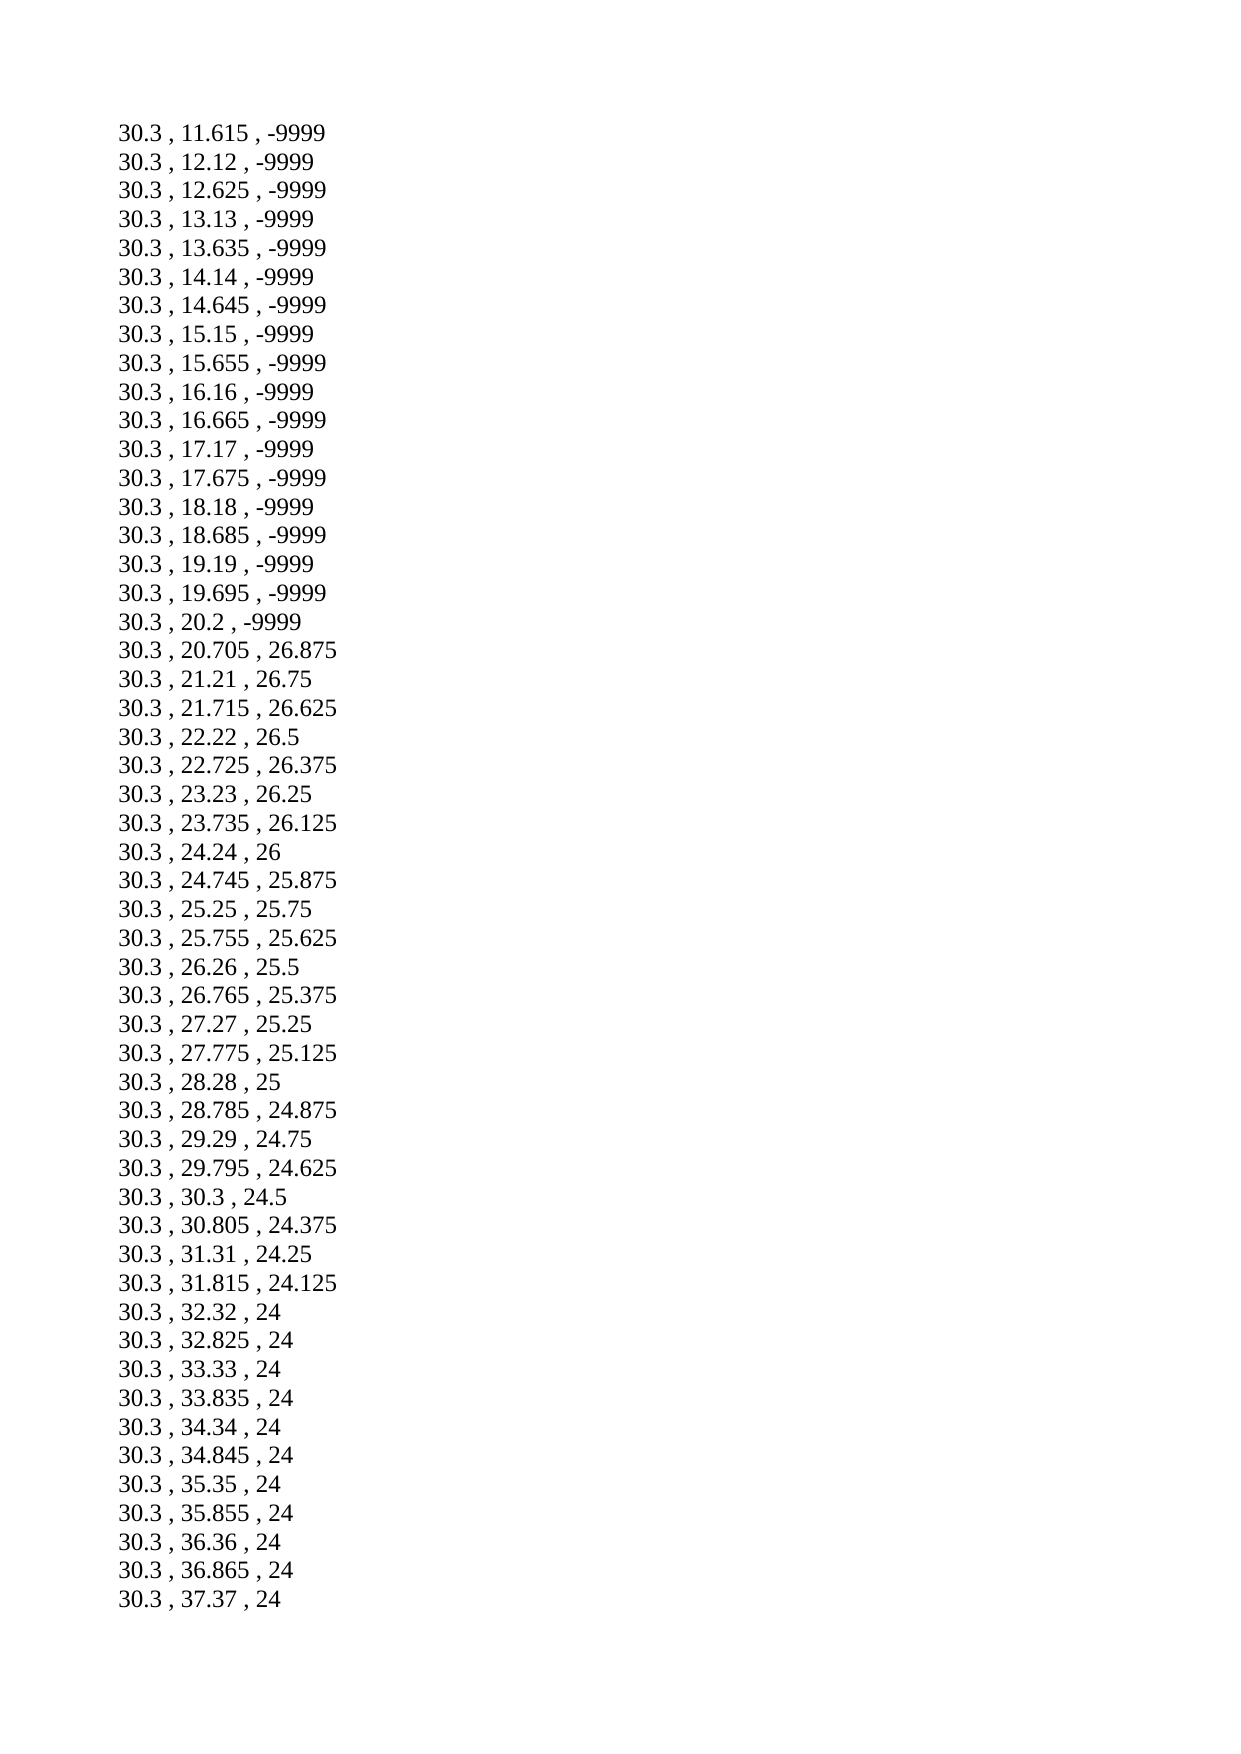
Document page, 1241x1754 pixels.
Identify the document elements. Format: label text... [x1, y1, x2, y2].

text 30.3 , 25.25 , 25.75 [118, 894, 1122, 923]
text 30.3 , 34.34 , 24 [118, 1412, 1122, 1441]
text 30.3 , 16.16 , -9999 [118, 377, 1122, 406]
text 30.3 , 14.14 , -9999 [118, 262, 1122, 291]
text 30.3 , 33.33 , 24 [118, 1354, 1122, 1383]
text 30.3 , 32.32 , 24 [118, 1297, 1122, 1326]
text 30.3 , 35.35 , 24 [118, 1469, 1122, 1498]
text 30.3 , 18.685 , -9999 [118, 521, 1122, 549]
text 30.3 , 36.865 , 24 [118, 1556, 1122, 1584]
text 30.3 , 36.36 , 24 [118, 1527, 1122, 1556]
text 30.3 , 25.755 , 25.625 [118, 923, 1122, 952]
text 30.3 , 17.675 , -9999 [118, 463, 1122, 492]
text 30.3 , 26.26 , 25.5 [118, 952, 1122, 981]
text 30.3 , 23.23 , 26.25 [118, 779, 1122, 808]
text 30.3 , 29.29 , 24.75 [118, 1124, 1122, 1153]
text 30.3 , 21.715 , 26.625 [118, 693, 1122, 722]
text 30.3 , 32.825 , 24 [118, 1326, 1122, 1354]
text 30.3 , 12.625 , -9999 [118, 176, 1122, 204]
text 30.3 , 13.635 , -9999 [118, 233, 1122, 262]
text 30.3 , 21.21 , 26.75 [118, 664, 1122, 693]
text 30.3 , 11.615 , -9999 [118, 118, 1122, 147]
text 30.3 , 27.27 , 25.25 [118, 1009, 1122, 1038]
text 30.3 , 24.24 , 26 [118, 837, 1122, 866]
text 30.3 , 13.13 , -9999 [118, 204, 1122, 233]
text 30.3 , 31.31 , 24.25 [118, 1239, 1122, 1268]
text 30.3 , 31.815 , 24.125 [118, 1268, 1122, 1297]
text 30.3 , 34.845 , 24 [118, 1441, 1122, 1469]
text 30.3 , 16.665 , -9999 [118, 406, 1122, 434]
text 30.3 , 35.855 , 24 [118, 1498, 1122, 1527]
text 30.3 , 23.735 , 26.125 [118, 808, 1122, 837]
text 30.3 , 22.22 , 26.5 [118, 722, 1122, 751]
text 30.3 , 17.17 , -9999 [118, 434, 1122, 463]
text 30.3 , 15.655 , -9999 [118, 348, 1122, 377]
text 30.3 , 37.37 , 24 [118, 1584, 1122, 1613]
text 30.3 , 24.745 , 25.875 [118, 866, 1122, 894]
text 30.3 , 19.19 , -9999 [118, 549, 1122, 578]
text 30.3 , 30.3 , 24.5 [118, 1182, 1122, 1211]
text 30.3 , 12.12 , -9999 [118, 147, 1122, 176]
text 30.3 , 15.15 , -9999 [118, 319, 1122, 348]
text 30.3 , 22.725 , 26.375 [118, 751, 1122, 779]
text 30.3 , 19.695 , -9999 [118, 578, 1122, 607]
text 30.3 , 26.765 , 25.375 [118, 981, 1122, 1009]
text 30.3 , 28.785 , 24.875 [118, 1096, 1122, 1124]
text 30.3 , 18.18 , -9999 [118, 492, 1122, 521]
text 30.3 , 33.835 , 24 [118, 1383, 1122, 1412]
text 30.3 , 27.775 , 25.125 [118, 1038, 1122, 1067]
text 30.3 , 29.795 , 24.625 [118, 1153, 1122, 1182]
text 30.3 , 14.645 , -9999 [118, 291, 1122, 319]
text 30.3 , 28.28 , 25 [118, 1067, 1122, 1096]
text 30.3 , 30.805 , 24.375 [118, 1211, 1122, 1239]
text 30.3 , 20.2 , -9999 [118, 607, 1122, 636]
text 30.3 , 20.705 , 26.875 [118, 636, 1122, 664]
